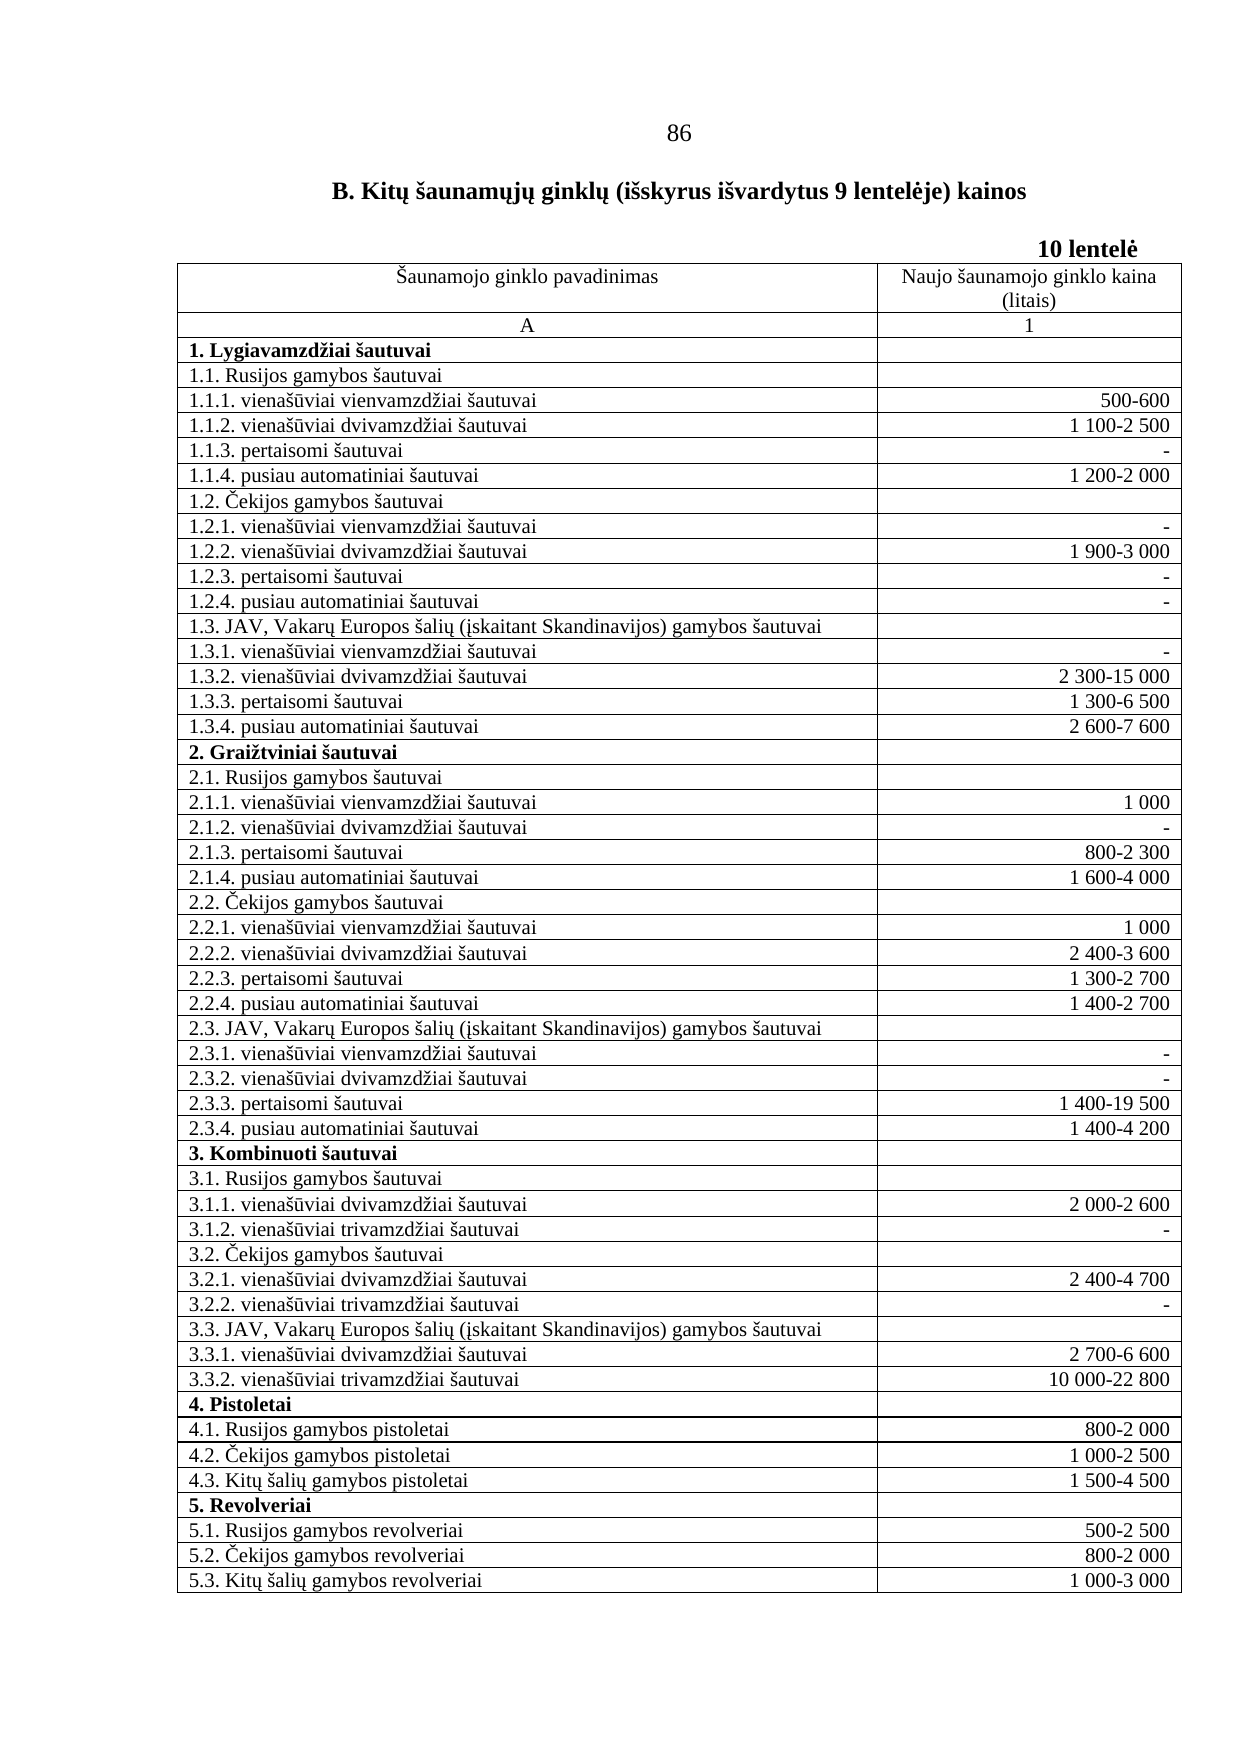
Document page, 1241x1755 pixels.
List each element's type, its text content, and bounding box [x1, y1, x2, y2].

table_cell 3. Kombinuoti šautuvai [178, 1141, 877, 1165]
table_cell [878, 1166, 1181, 1190]
table_cell 1.2.3. pertaisomi šautuvai [178, 564, 877, 588]
table_cell 1 [878, 313, 1181, 337]
table_cell 1.1.3. pertaisomi šautuvai [178, 438, 877, 462]
table_cell 5.1. Rusijos gamybos revolveriai [178, 1518, 877, 1542]
table_cell 1 000 [878, 790, 1181, 814]
table_cell 3.3.1. vienašūviai dvivamzdžiai šautuvai [178, 1342, 877, 1366]
table_cell 800-2 000 [878, 1418, 1181, 1441]
table_cell 1 000 [878, 915, 1181, 939]
table_cell 2.3.1. vienašūviai vienvamzdžiai šautuvai [178, 1041, 877, 1065]
table_cell 2.1.3. pertaisomi šautuvai [178, 840, 877, 864]
table_cell 2.1.2. vienašūviai dvivamzdžiai šautuvai [178, 815, 877, 839]
table_cell 5. Revolveriai [178, 1493, 877, 1517]
text 10 lentelė [852, 234, 1187, 263]
table_cell 3.1. Rusijos gamybos šautuvai [178, 1166, 877, 1190]
table_cell 2.3.3. pertaisomi šautuvai [178, 1091, 877, 1115]
table_cell 3.3. JAV, Vakarų Europos šalių (įskaitant Skandinavijos) gamybos šautuvai [178, 1317, 877, 1341]
table_cell 1 400-19 500 [878, 1091, 1181, 1115]
table_header Šaunamojo ginklo pavadinimas [178, 264, 877, 312]
table_cell 1 600-4 000 [878, 865, 1181, 889]
table_cell 1.2.4. pusiau automatiniai šautuvai [178, 589, 877, 613]
table_cell 4.3. Kitų šalių gamybos pistoletai [178, 1468, 877, 1492]
table_cell 3.3.2. vienašūviai trivamzdžiai šautuvai [178, 1367, 877, 1391]
text B. Kitų šaunamųjų ginklų (išskyrus išvardytus 9 lentelėje) kainos [177, 176, 1181, 205]
table_header Naujo šaunamojo ginklo kaina (litais) [878, 264, 1181, 312]
table_cell [878, 1392, 1181, 1416]
table_cell 1 100-2 500 [878, 413, 1181, 437]
table_cell [878, 740, 1181, 764]
table_cell 3.1.2. vienašūviai trivamzdžiai šautuvai [178, 1217, 877, 1241]
table_cell 2. Graižtviniai šautuvai [178, 740, 877, 764]
table_cell 1 500-4 500 [878, 1468, 1181, 1492]
table_cell 2.2.1. vienašūviai vienvamzdžiai šautuvai [178, 915, 877, 939]
table_cell 500-2 500 [878, 1518, 1181, 1542]
table_cell 1 900-3 000 [878, 539, 1181, 563]
table_cell 800-2 000 [878, 1543, 1181, 1567]
table_cell - [878, 1292, 1181, 1316]
table_cell - [878, 514, 1181, 538]
table_cell 2.3. JAV, Vakarų Europos šalių (įskaitant Skandinavijos) gamybos šautuvai [178, 1016, 877, 1040]
table_cell - [878, 639, 1181, 663]
table_cell 500-600 [878, 388, 1181, 412]
table_cell A [178, 313, 877, 337]
table_cell 5.3. Kitų šalių gamybos revolveriai [178, 1568, 877, 1592]
table_cell 2 000-2 600 [878, 1191, 1181, 1216]
table_cell [878, 363, 1181, 387]
table_cell 1.3.3. pertaisomi šautuvai [178, 689, 877, 713]
table_cell - [878, 1217, 1181, 1241]
table_cell 2.3.2. vienašūviai dvivamzdžiai šautuvai [178, 1066, 877, 1090]
table_cell 4.2. Čekijos gamybos pistoletai [178, 1443, 877, 1467]
table_cell 10 000-22 800 [878, 1367, 1181, 1391]
table_cell [878, 1016, 1181, 1040]
table_cell 800-2 300 [878, 840, 1181, 864]
table_cell 1.3.2. vienašūviai dvivamzdžiai šautuvai [178, 664, 877, 688]
table_cell [878, 338, 1181, 362]
table_cell 2.2.3. pertaisomi šautuvai [178, 966, 877, 989]
table_cell 1 400-2 700 [878, 991, 1181, 1015]
table_cell 2.1.4. pusiau automatiniai šautuvai [178, 865, 877, 889]
table_cell [878, 489, 1181, 513]
table_cell 1.1. Rusijos gamybos šautuvai [178, 363, 877, 387]
table_cell 2.1. Rusijos gamybos šautuvai [178, 765, 877, 789]
table_cell 2 300-15 000 [878, 664, 1181, 688]
table_cell - [878, 1041, 1181, 1065]
table_cell 1.3. JAV, Vakarų Europos šalių (įskaitant Skandinavijos) gamybos šautuvai [178, 614, 877, 638]
table_cell [878, 890, 1181, 914]
table_cell 2 400-3 600 [878, 940, 1181, 964]
table_cell 1 300-2 700 [878, 966, 1181, 989]
table_cell 2.2.2. vienašūviai dvivamzdžiai šautuvai [178, 940, 877, 964]
table_cell 1.1.1. vienašūviai vienvamzdžiai šautuvai [178, 388, 877, 412]
table_cell 5.2. Čekijos gamybos revolveriai [178, 1543, 877, 1567]
table_cell [878, 765, 1181, 789]
table_cell 1.1.2. vienašūviai dvivamzdžiai šautuvai [178, 413, 877, 437]
table_cell 2 700-6 600 [878, 1342, 1181, 1366]
table_cell 1.3.1. vienašūviai vienvamzdžiai šautuvai [178, 639, 877, 663]
table_cell 1 200-2 000 [878, 464, 1181, 487]
table_cell 3.2.2. vienašūviai trivamzdžiai šautuvai [178, 1292, 877, 1316]
table_cell 2.3.4. pusiau automatiniai šautuvai [178, 1116, 877, 1140]
table_cell [878, 1242, 1181, 1266]
table_cell 2 600-7 600 [878, 715, 1181, 738]
table_cell 1 300-6 500 [878, 689, 1181, 713]
table_cell [878, 1493, 1181, 1517]
table_cell 2.2.4. pusiau automatiniai šautuvai [178, 991, 877, 1015]
table_cell 1.1.4. pusiau automatiniai šautuvai [178, 464, 877, 487]
table_cell 3.1.1. vienašūviai dvivamzdžiai šautuvai [178, 1191, 877, 1216]
table_cell 1 000-2 500 [878, 1443, 1181, 1467]
table_cell [878, 614, 1181, 638]
table_cell 1.3.4. pusiau automatiniai šautuvai [178, 715, 877, 738]
table_cell 4. Pistoletai [178, 1392, 877, 1416]
table_cell 2.2. Čekijos gamybos šautuvai [178, 890, 877, 914]
table_cell - [878, 815, 1181, 839]
table_cell 3.2. Čekijos gamybos šautuvai [178, 1242, 877, 1266]
table_cell [878, 1141, 1181, 1165]
table_cell [878, 1317, 1181, 1341]
table_cell 1.2. Čekijos gamybos šautuvai [178, 489, 877, 513]
table_cell 1.2.2. vienašūviai dvivamzdžiai šautuvai [178, 539, 877, 563]
table_cell 1 400-4 200 [878, 1116, 1181, 1140]
table_cell 2 400-4 700 [878, 1267, 1181, 1291]
table_cell 4.1. Rusijos gamybos pistoletai [178, 1418, 877, 1441]
table_cell 1.2.1. vienašūviai vienvamzdžiai šautuvai [178, 514, 877, 538]
table_cell 2.1.1. vienašūviai vienvamzdžiai šautuvai [178, 790, 877, 814]
table_cell 1 000-3 000 [878, 1568, 1181, 1592]
table_cell 3.2.1. vienašūviai dvivamzdžiai šautuvai [178, 1267, 877, 1291]
table_cell 1. Lygiavamzdžiai šautuvai [178, 338, 877, 362]
table_cell - [878, 589, 1181, 613]
table_cell - [878, 1066, 1181, 1090]
table_cell - [878, 564, 1181, 588]
table_cell - [878, 438, 1181, 462]
